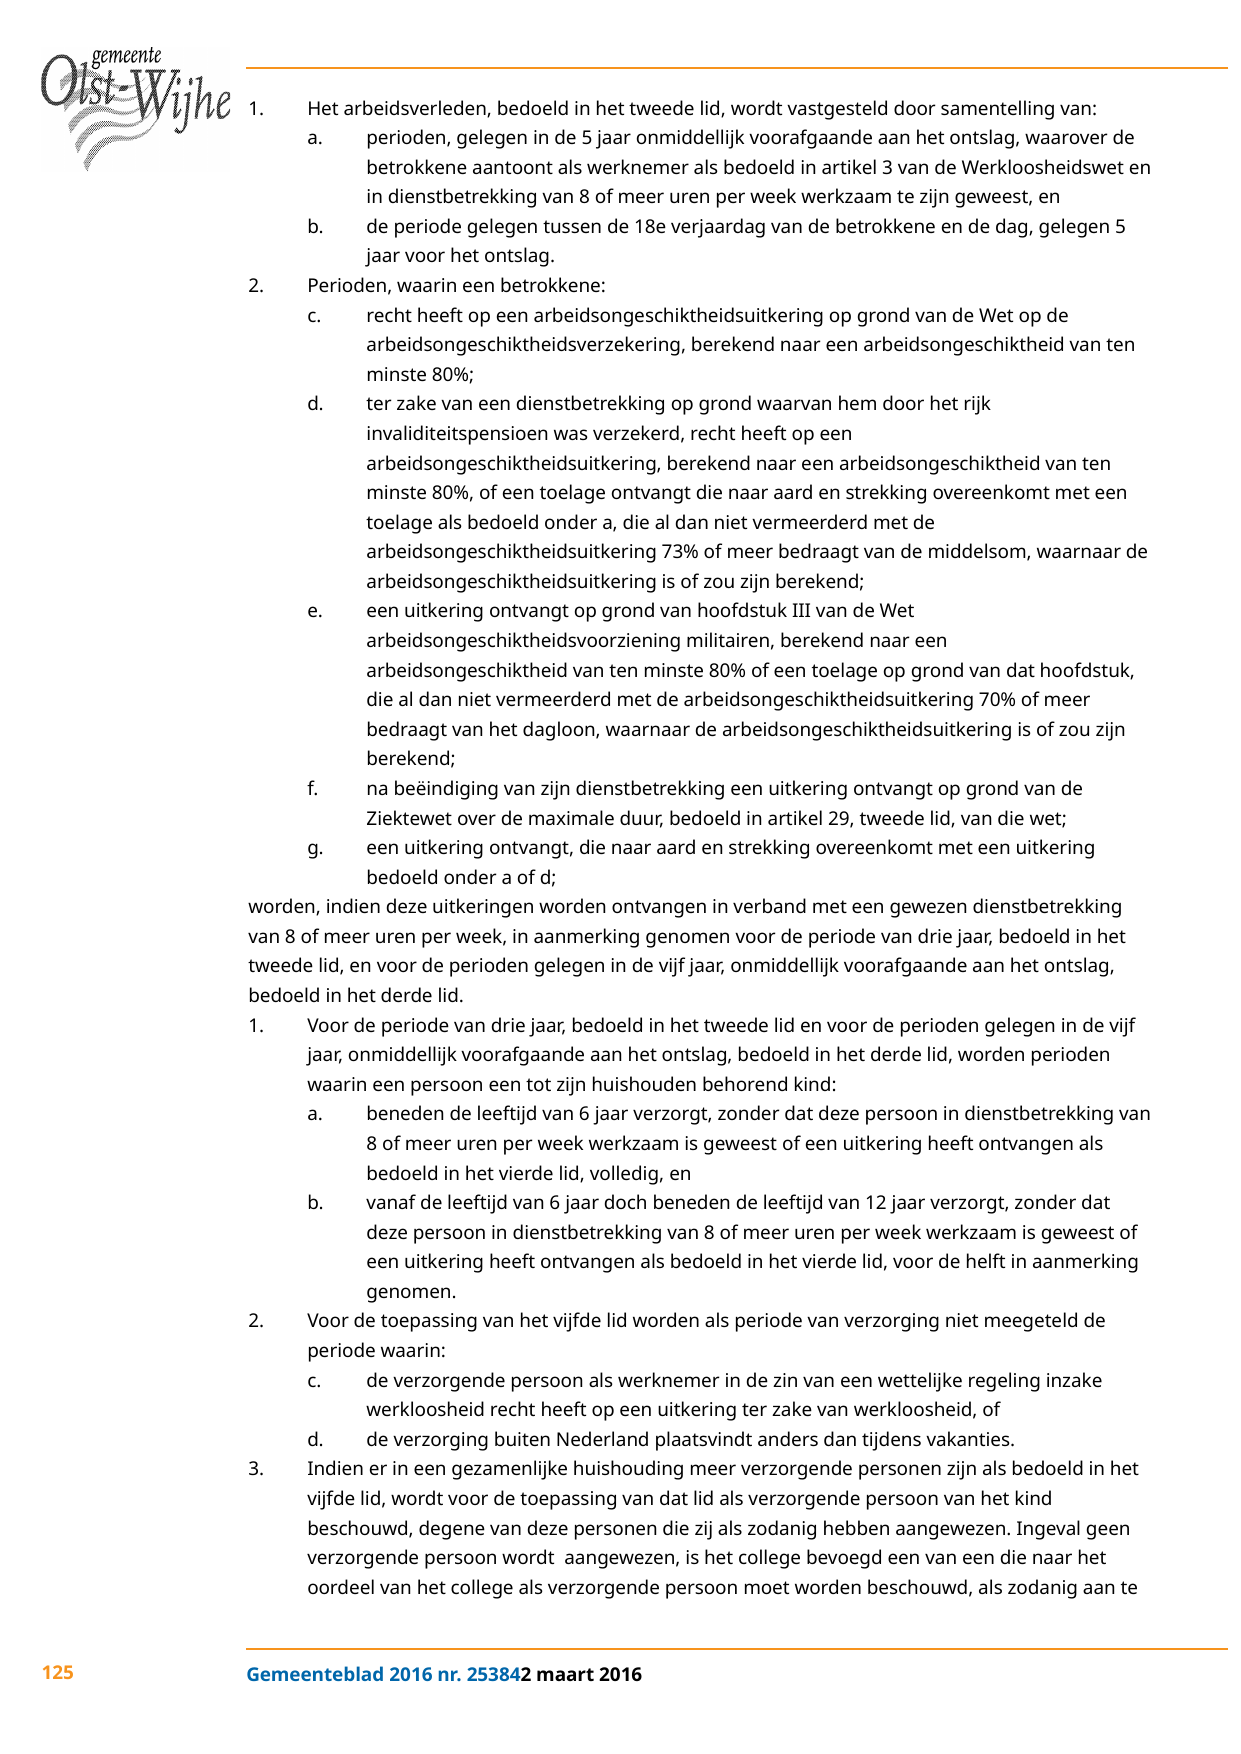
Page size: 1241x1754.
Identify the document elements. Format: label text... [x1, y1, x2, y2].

list beneden de leeftijd van 6 jaar verzorgt, zonder dat deze persoon in dienstbetrekking van 8 of meer uren per week werkzaam is geweest of een uitkering heeft ontvangen als bedoeld in het vierde lid, volledig, en [307, 1101, 1152, 1186]
list Voor de periode van drie jaar, bedoeld in het tweede lid en voor de perioden gelegen in de vijf jaar, onmiddellijk voorafgaande aan het ontslag, bedoeld in het derde lid, worden perioden waarin een persoon een tot zijn huishouden behorend kind: [248, 1012, 1152, 1097]
list Voor de toepassing van het vijfde lid worden als periode van verzorging niet meegeteld de periode waarin: [248, 1308, 1152, 1363]
text worden, indien deze uitkeringen worden ontvangen in verband met een gewezen dienstbetrekking van 8 of meer uren per week, in aanmerking genomen voor de periode van drie jaar, bedoeld in het tweede lid, en voor de perioden gelegen in de vijf jaar, onmiddellijk voorafgaande aan het ontslag, bedoeld in het derde lid. [248, 893, 1152, 1008]
list de periode gelegen tussen de 18e verjaardag van de betrokkene en de dag, gelegen 5 jaar voor het ontslag. [307, 213, 1152, 268]
list Perioden, waarin een betrokkene: [248, 272, 1152, 298]
list perioden, gelegen in de 5 jaar onmiddellijk voorafgaande aan het ontslag, waarover de betrokkene aantoont als werknemer als bedoeld in artikel 3 van de Werkloosheidswet en in dienstbetrekking van 8 of meer uren per week werkzaam te zijn geweest, en [307, 124, 1152, 209]
list recht heeft op een arbeidsongeschiktheidsuitkering op grond van de Wet op de arbeidsongeschiktheidsverzekering, berekend naar een arbeidsongeschiktheid van ten minste 80%; [307, 302, 1152, 387]
list Het arbeidsverleden, bedoeld in het tweede lid, wordt vastgesteld door samentelling van: [248, 95, 1152, 121]
list ter zake van een dienstbetrekking op grond waarvan hem door het rijk invaliditeitspensioen was verzekerd, recht heeft op een arbeidsongeschiktheidsuitkering, berekend naar een arbeidsongeschiktheid van ten minste 80%, of een toelage ontvangt die naar aard en strekking overeenkomt met een toelage als bedoeld onder a, die al dan niet vermeerderd met de arbeidsongeschiktheidsuitkering 73% of meer bedraagt van de middelsom, waarnaar de arbeidsongeschiktheidsuitkering is of zou zijn berekend; [307, 391, 1152, 594]
list de verzorging buiten Nederland plaatsvindt anders dan tijdens vakanties. [307, 1426, 1152, 1452]
list een uitkering ontvangt op grond van hoofdstuk III van de Wet arbeidsongeschiktheidsvoorziening militairen, berekend naar een arbeidsongeschiktheid van ten minste 80% of een toelage op grond van dat hoofdstuk, die al dan niet vermeerderd met de arbeidsongeschiktheidsuitkering 70% of meer bedraagt van het dagloon, waarnaar de arbeidsongeschiktheidsuitkering is of zou zijn berekend; [307, 598, 1152, 771]
list een uitkering ontvangt, die naar aard en strekking overeenkomt met een uitkering bedoeld onder a of d; [307, 834, 1152, 890]
picture [41, 47, 231, 172]
list Indien er in een gezamenlijke huishouding meer verzorgende personen zijn als bedoeld in het vijfde lid, wordt voor de toepassing van dat lid als verzorgende persoon van het kind beschouwd, degene van deze personen die zij als zodanig hebben aangewezen. Ingeval geen verzorgende persoon wordt aangewezen, is het college bevoegd een van een die naar het oordeel van het college als verzorgende persoon moet worden beschouwd, als zodanig aan te [248, 1456, 1152, 1600]
list de verzorgende persoon als werknemer in de zin van een wettelijke regeling inzake werkloosheid recht heeft op een uitkering ter zake van werkloosheid, of [307, 1367, 1152, 1422]
list na beëindiging van zijn dienstbetrekking een uitkering ontvangt op grond van de Ziektewet over de maximale duur, bedoeld in artikel 29, tweede lid, van die wet; [307, 775, 1152, 831]
list vanaf de leeftijd van 6 jaar doch beneden de leeftijd van 12 jaar verzorgt, zonder dat deze persoon in dienstbetrekking van 8 of meer uren per week werkzaam is geweest of een uitkering heeft ontvangen als bedoeld in het vierde lid, voor de helft in aanmerking genomen. [307, 1189, 1152, 1304]
